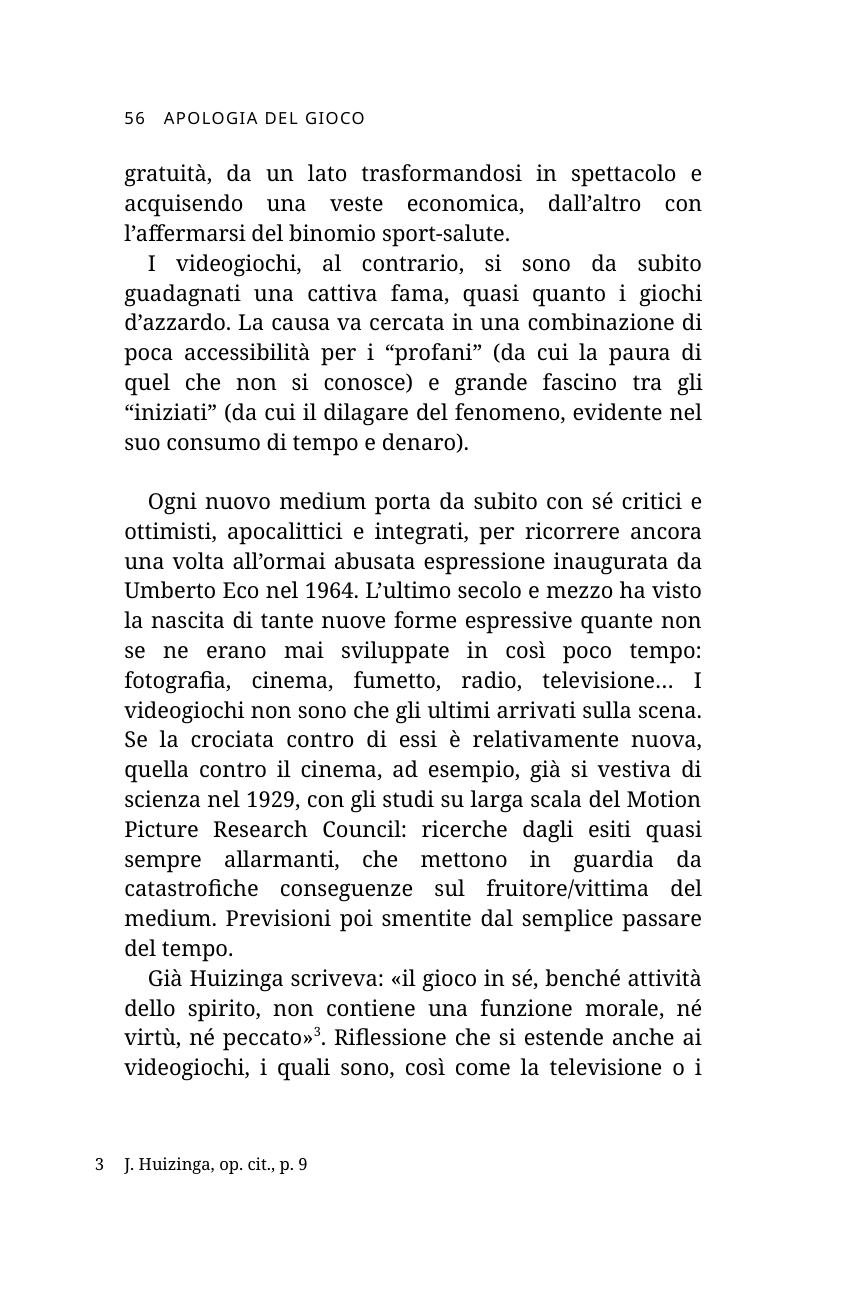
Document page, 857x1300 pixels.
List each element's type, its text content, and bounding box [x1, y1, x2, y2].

text I videogiochi, al contrario, si sono da subito guadagnati una cattiva fama, quasi quanto i giochi d’azzardo. La causa va cercata in una combinazione di poca accessibilità per i “profani” (da cui la paura di quel che non si conosce) e grande fascino tra gli “iniziati” (da cui il dilagare del fenomeno, evidente nel suo consumo di tempo e denaro). [124, 248, 703, 456]
text Ogni nuovo medium porta da subito con sé critici e ottimisti, apocalittici e integrati, per ricorrere ancora una volta all’ormai abusata espressione inaugurata da Umberto Eco nel 1964. L’ultimo secolo e mezzo ha visto la nascita di tante nuove forme espressive quante non se ne erano mai sviluppate in così poco tempo: fotografia, cinema, fumetto, radio, televisione… I videogiochi non sono che gli ultimi arrivati sulla scena. Se la crociata contro di essi è relativamente nuova, quella contro il cinema, ad esempio, già si vestiva di scienza nel 1929, con gli studi su larga scala del Motion Picture Research Council: ricerche dagli esiti quasi sempre allarmanti, che mettono in guardia da catastrofiche conseguenze sul fruitore/vittima del medium. Previsioni poi smentite dal semplice passare del tempo. [124, 486, 703, 963]
text J. Huizinga, op. cit., p. 9 [94, 1152, 703, 1175]
text gratuità, da un lato trasformandosi in spettacolo e acquisendo una veste economica, dall’altro con l’affermarsi del binomio sport-salute. [124, 158, 703, 248]
text Già Huizinga scriveva: «il gioco in sé, benché attività dello spirito, non contiene una funzione morale, né virtù, né peccato». Riflessione che si estende anche ai videogiochi, i quali sono, così come la televisione o i [124, 963, 703, 1082]
